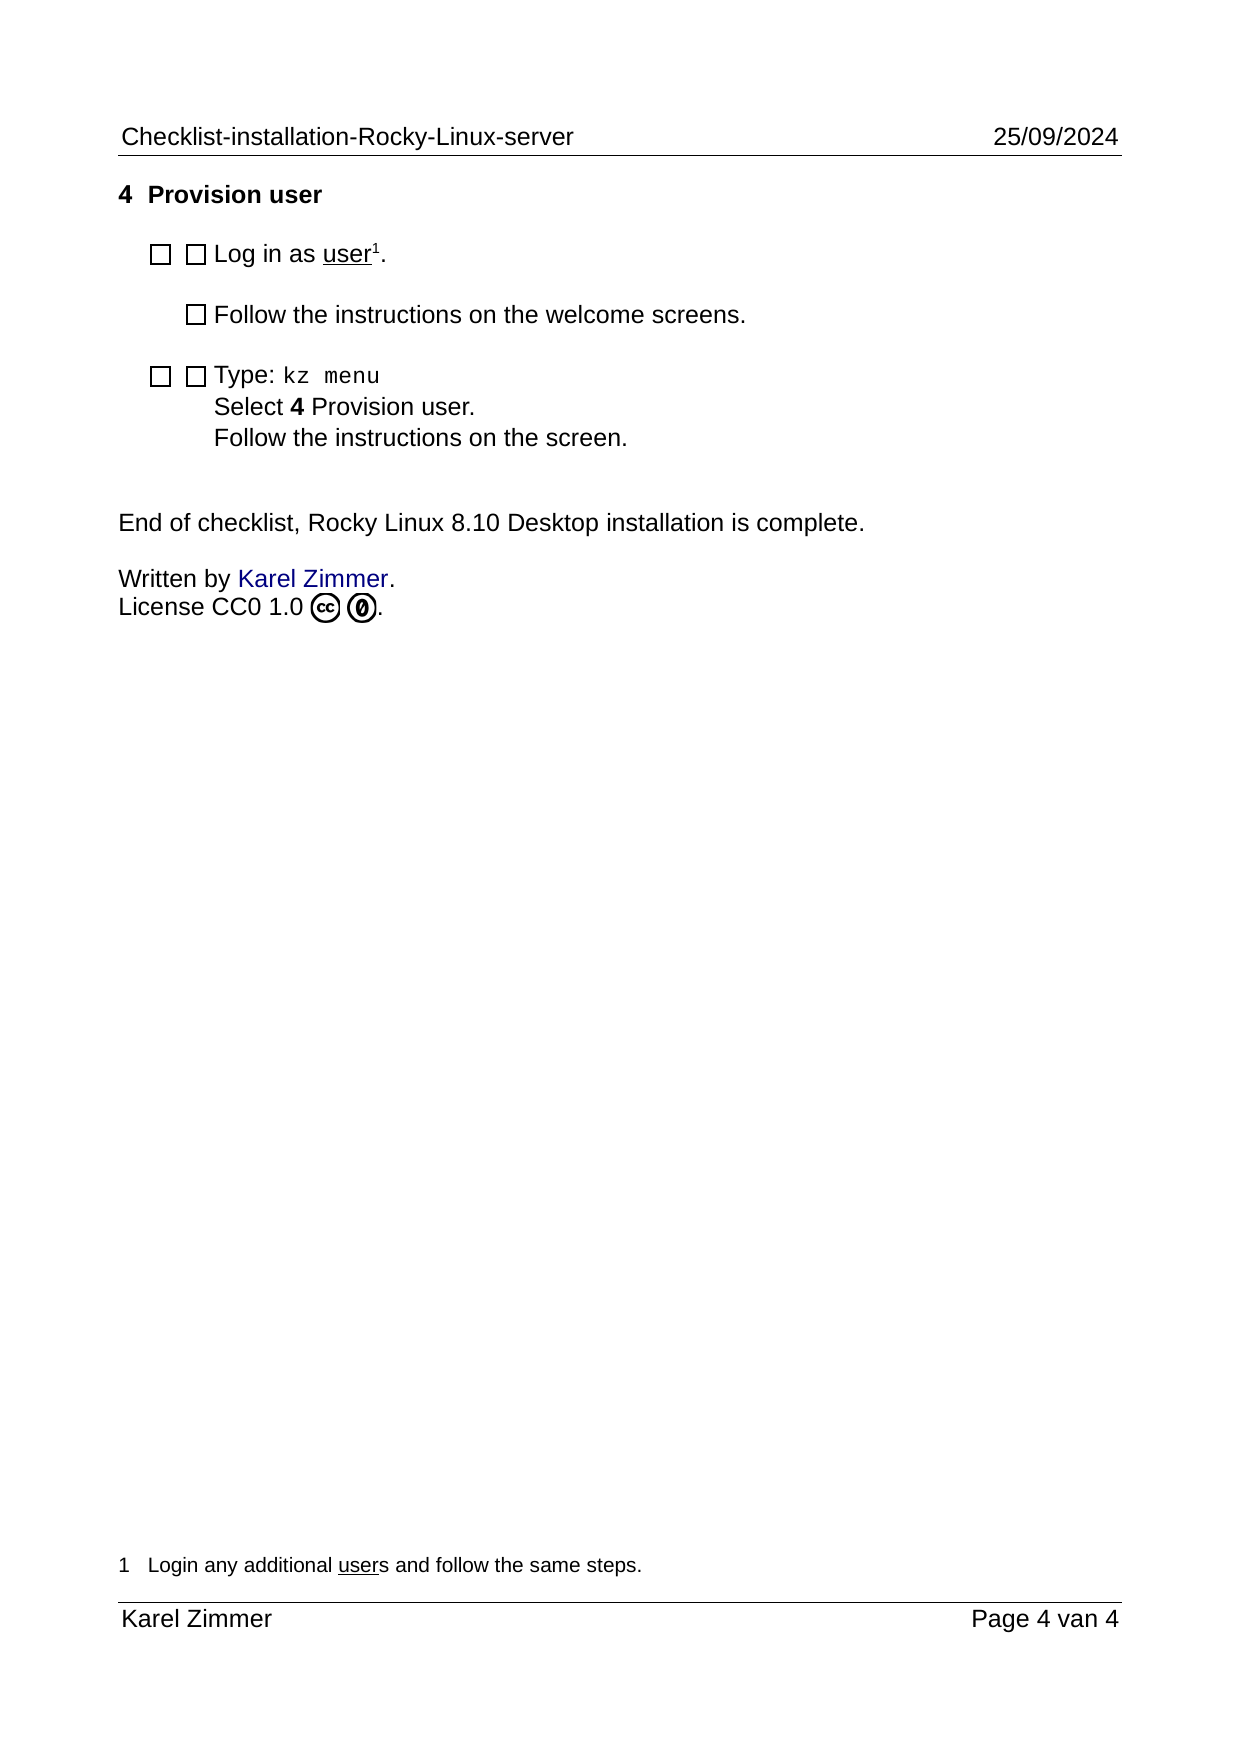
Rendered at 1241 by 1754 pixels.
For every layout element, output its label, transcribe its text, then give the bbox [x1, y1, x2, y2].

table_header Log in as USER. [213, 239, 1122, 269]
table_cell Follow the instructions on the welcome screens. [213, 300, 1122, 330]
table_cell [177, 269, 213, 300]
text License CC0 1.0 [118, 593, 310, 622]
text End of checklist, Rocky Linux 8.10 Desktop installation is complete. [118, 509, 1122, 537]
table_cell [118, 300, 142, 330]
table_header [142, 239, 177, 269]
table_cell [142, 360, 177, 392]
table_cell [142, 330, 177, 360]
table_cell [177, 423, 213, 453]
picture [310, 593, 340, 623]
table_cell [118, 392, 142, 422]
table_cell [177, 330, 213, 360]
table_cell [142, 423, 177, 453]
table_cell Follow the instructions on the screen. [213, 423, 1122, 453]
table_cell Type: kz menu [213, 360, 1122, 392]
table_cell [118, 360, 142, 392]
table_cell [213, 330, 1122, 360]
table_cell [118, 269, 142, 300]
table_cell [118, 423, 142, 453]
table_cell [142, 300, 177, 330]
table_cell [118, 330, 142, 360]
table_header [177, 239, 213, 269]
table_cell [142, 269, 177, 300]
text . [377, 593, 1122, 622]
picture [347, 593, 377, 623]
table_cell [177, 392, 213, 422]
table_cell [177, 300, 213, 330]
table_cell Select 4 Provision user. [213, 392, 1122, 422]
list Provision user [118, 177, 1122, 211]
table_cell [213, 269, 1122, 300]
table_cell [142, 392, 177, 422]
text Written by Karel Zimmer. [118, 565, 1122, 593]
table_header [118, 239, 142, 269]
table_cell [177, 360, 213, 392]
